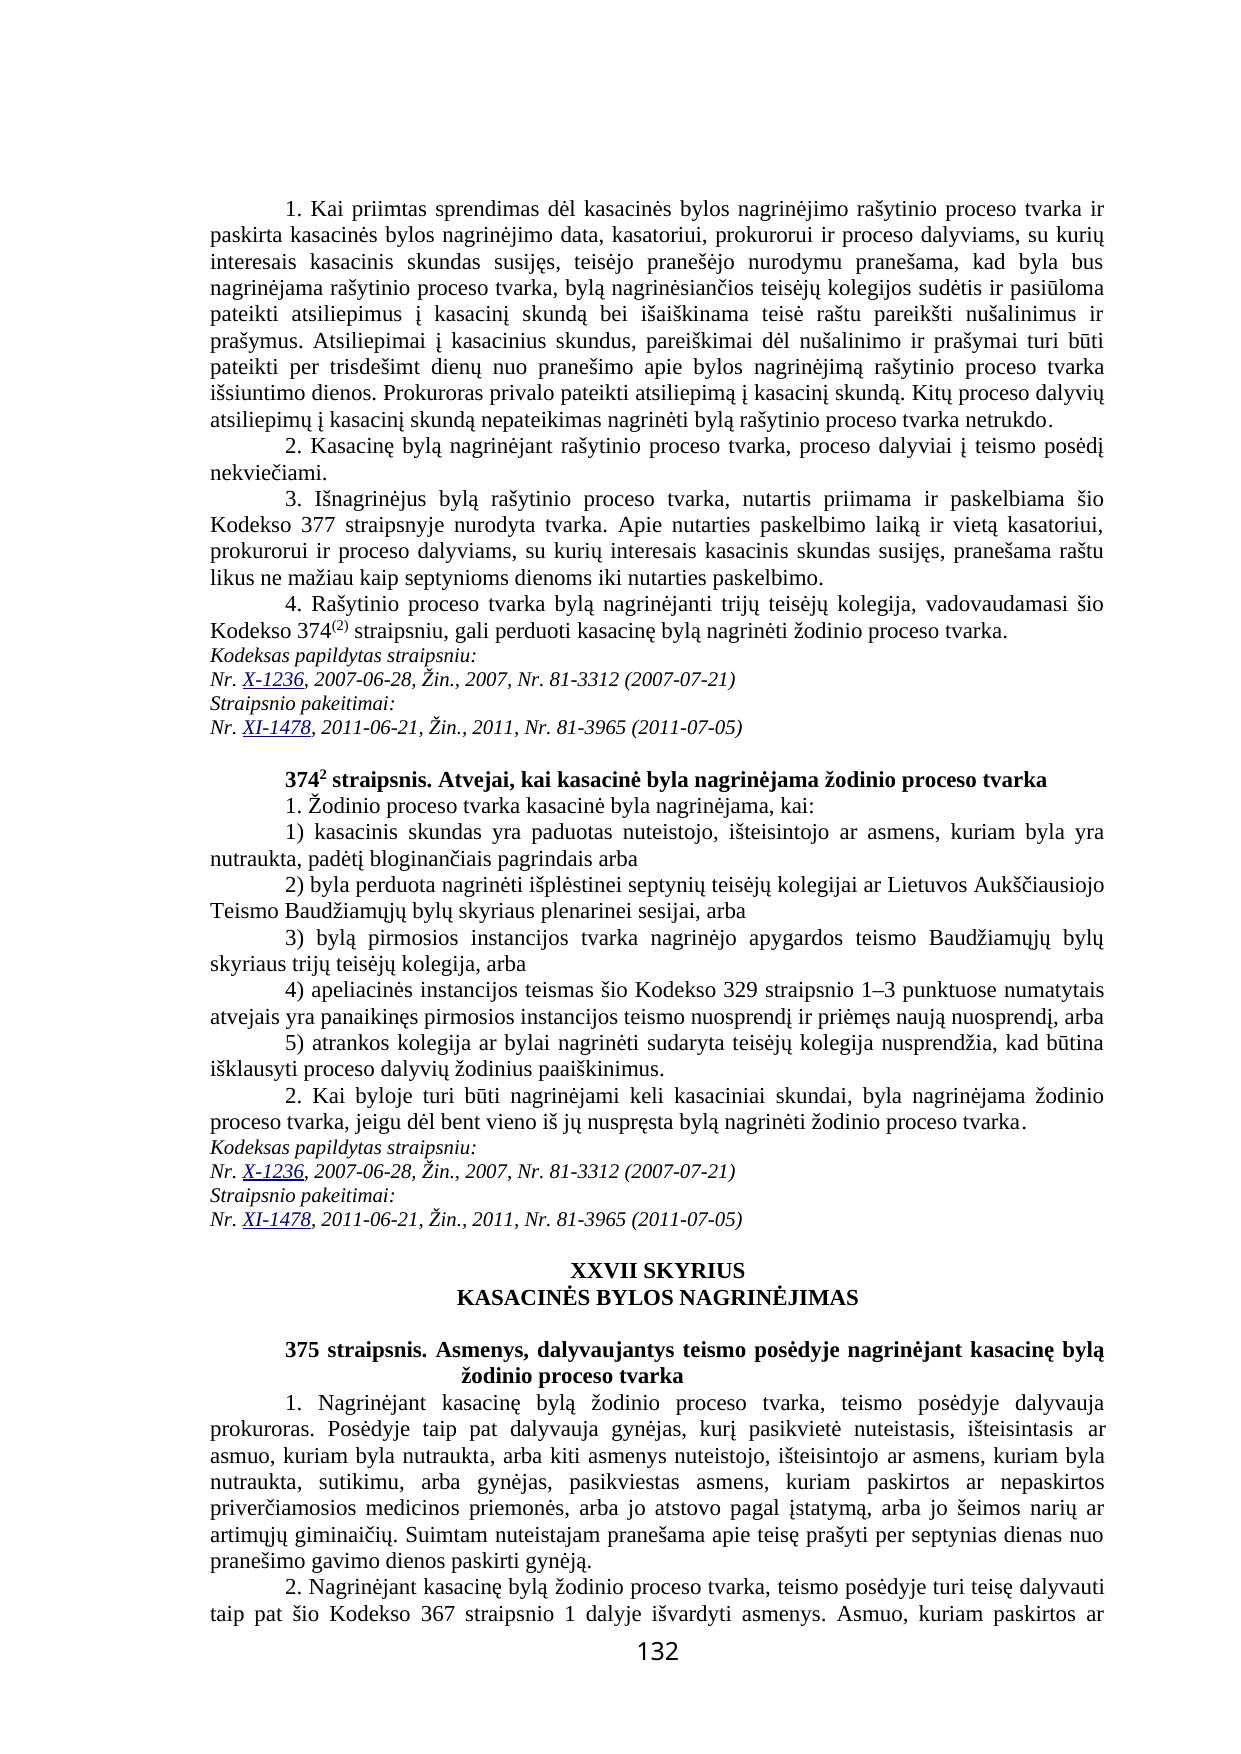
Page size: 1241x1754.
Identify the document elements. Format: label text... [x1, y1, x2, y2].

text 1) kasacinis skundas yra paduotas nuteistojo, išteisintojo ar asmens, kuriam byla yra nutraukta, padėtį bloginančiais pagrindais arba [210, 818, 1106, 871]
text 2. Kasacinę bylą nagrinėjant rašytinio proceso tvarka, proceso dalyviai į teismo posėdį nekviečiami. [210, 432, 1106, 485]
text Straipsnio pakeitimai: [210, 1183, 1106, 1207]
text 5) atrankos kolegija ar bylai nagrinėti sudaryta teisėjų kolegija nusprendžia, kad būtina išklausyti proceso dalyvių žodinius paaiškinimus. [210, 1029, 1106, 1082]
text Nr. X-1236, 2007-06-28, Žin., 2007, Nr. 81-3312 (2007-07-21) [210, 667, 1106, 691]
text Nr. XI-1478, 2011-06-21, Žin., 2011, Nr. 81-3965 (2011-07-05) [210, 715, 1106, 739]
text 2) byla perduota nagrinėti išplėstinei septynių teisėjų kolegijai ar Lietuvos Aukščiausiojo Teismo Baudžiamųjų bylų skyriaus plenarinei sesijai, arba [210, 871, 1106, 924]
text 3742 straipsnis. Atvejai, kai kasacinė byla nagrinėjama žodinio proceso tvarka [285, 766, 1106, 792]
subtitle 1. Žodinio proceso tvarka kasacinė byla nagrinėjama, kai: [210, 792, 1106, 818]
text 2. Kai byloje turi būti nagrinėjami keli kasaciniai skundai, byla nagrinėjama žodinio proceso tvarka, jeigu dėl bent vieno iš jų nuspręsta bylą nagrinėti žodinio proceso tvarka. [210, 1082, 1106, 1134]
text 4) apeliacinės instancijos teismas šio Kodekso 329 straipsnio 1–3 punktuose numatytais atvejais yra panaikinęs pirmosios instancijos teismo nuosprendį ir priėmęs naują nuosprendį, arba [210, 976, 1106, 1029]
subtitle XXVII skyrius [210, 1257, 1106, 1283]
text Nr. XI-1478, 2011-06-21, Žin., 2011, Nr. 81-3965 (2011-07-05) [210, 1207, 1106, 1231]
text Nr. X-1236, 2007-06-28, Žin., 2007, Nr. 81-3312 (2007-07-21) [210, 1159, 1106, 1183]
text Kasacinės bylos nagrinėjimas [210, 1283, 1106, 1310]
text 4. Rašytinio proceso tvarka bylą nagrinėjanti trijų teisėjų kolegija, vadovaudamasi šio Kodekso 374(2) straipsniu, gali perduoti kasacinę bylą nagrinėti žodinio proceso tvarka. [210, 590, 1106, 643]
text Kodeksas papildytas straipsniu: [210, 1134, 1106, 1159]
text 375 straipsnis. Asmenys, dalyvaujantys teismo posėdyje nagrinėjant kasacinę bylą žodinio proceso tvarka [285, 1336, 1106, 1389]
text Kodeksas papildytas straipsniu: [210, 643, 1106, 667]
text 1. Kai priimtas sprendimas dėl kasacinės bylos nagrinėjimo rašytinio proceso tvarka ir paskirta kasacinės bylos nagrinėjimo data, kasatoriui, prokurorui ir proceso dalyviams, su kurių interesais kasacinis skundas susijęs, teisėjo pranešėjo nurodymu pranešama, kad byla bus nagrinėjama rašytinio proceso tvarka, bylą nagrinėsiančios teisėjų kolegijos sudėtis ir pasiūloma pateikti atsiliepimus į kasacinį skundą bei išaiškinama teisė raštu pareikšti nušalinimus ir prašymus. Atsiliepimai į kasacinius skundus, pareiškimai dėl nušalinimo ir prašymai turi būti pateikti per trisdešimt dienų nuo pranešimo apie bylos nagrinėjimą rašytinio proceso tvarka išsiuntimo dienos. Prokuroras privalo pateikti atsiliepimą į kasacinį skundą. Kitų proceso dalyvių atsiliepimų į kasacinį skundą nepateikimas nagrinėti bylą rašytinio proceso tvarka netrukdo. [210, 195, 1106, 432]
text 3) bylą pirmosios instancijos tvarka nagrinėjo apygardos teismo Baudžiamųjų bylų skyriaus trijų teisėjų kolegija, arba [210, 924, 1106, 976]
text 2. Nagrinėjant kasacinę bylą žodinio proceso tvarka, teismo posėdyje turi teisę dalyvauti taip pat šio Kodekso 367 straipsnio 1 dalyje išvardyti asmenys. Asmuo, kuriam paskirtos ar [210, 1573, 1106, 1626]
text 1. Nagrinėjant kasacinę bylą žodinio proceso tvarka, teismo posėdyje dalyvauja prokuroras. Posėdyje taip pat dalyvauja gynėjas, kurį pasikvietė nuteistasis, išteisintasis ar asmuo, kuriam byla nutraukta, arba kiti asmenys nuteistojo, išteisintojo ar asmens, kuriam byla nutraukta, sutikimu, arba gynėjas, pasikviestas asmens, kuriam paskirtos ar nepaskirtos priverčiamosios medicinos priemonės, arba jo atstovo pagal įstatymą, arba jo šeimos narių ar artimųjų giminaičių. Suimtam nuteistajam pranešama apie teisę prašyti per septynias dienas nuo pranešimo gavimo dienos paskirti gynėją. [210, 1389, 1106, 1573]
text 3. Išnagrinėjus bylą rašytinio proceso tvarka, nutartis priimama ir paskelbiama šio Kodekso 377 straipsnyje nurodyta tvarka. Apie nutarties paskelbimo laiką ir vietą kasatoriui, prokurorui ir proceso dalyviams, su kurių interesais kasacinis skundas susijęs, pranešama raštu likus ne mažiau kaip septynioms dienoms iki nutarties paskelbimo. [210, 485, 1106, 590]
text Straipsnio pakeitimai: [210, 691, 1106, 715]
